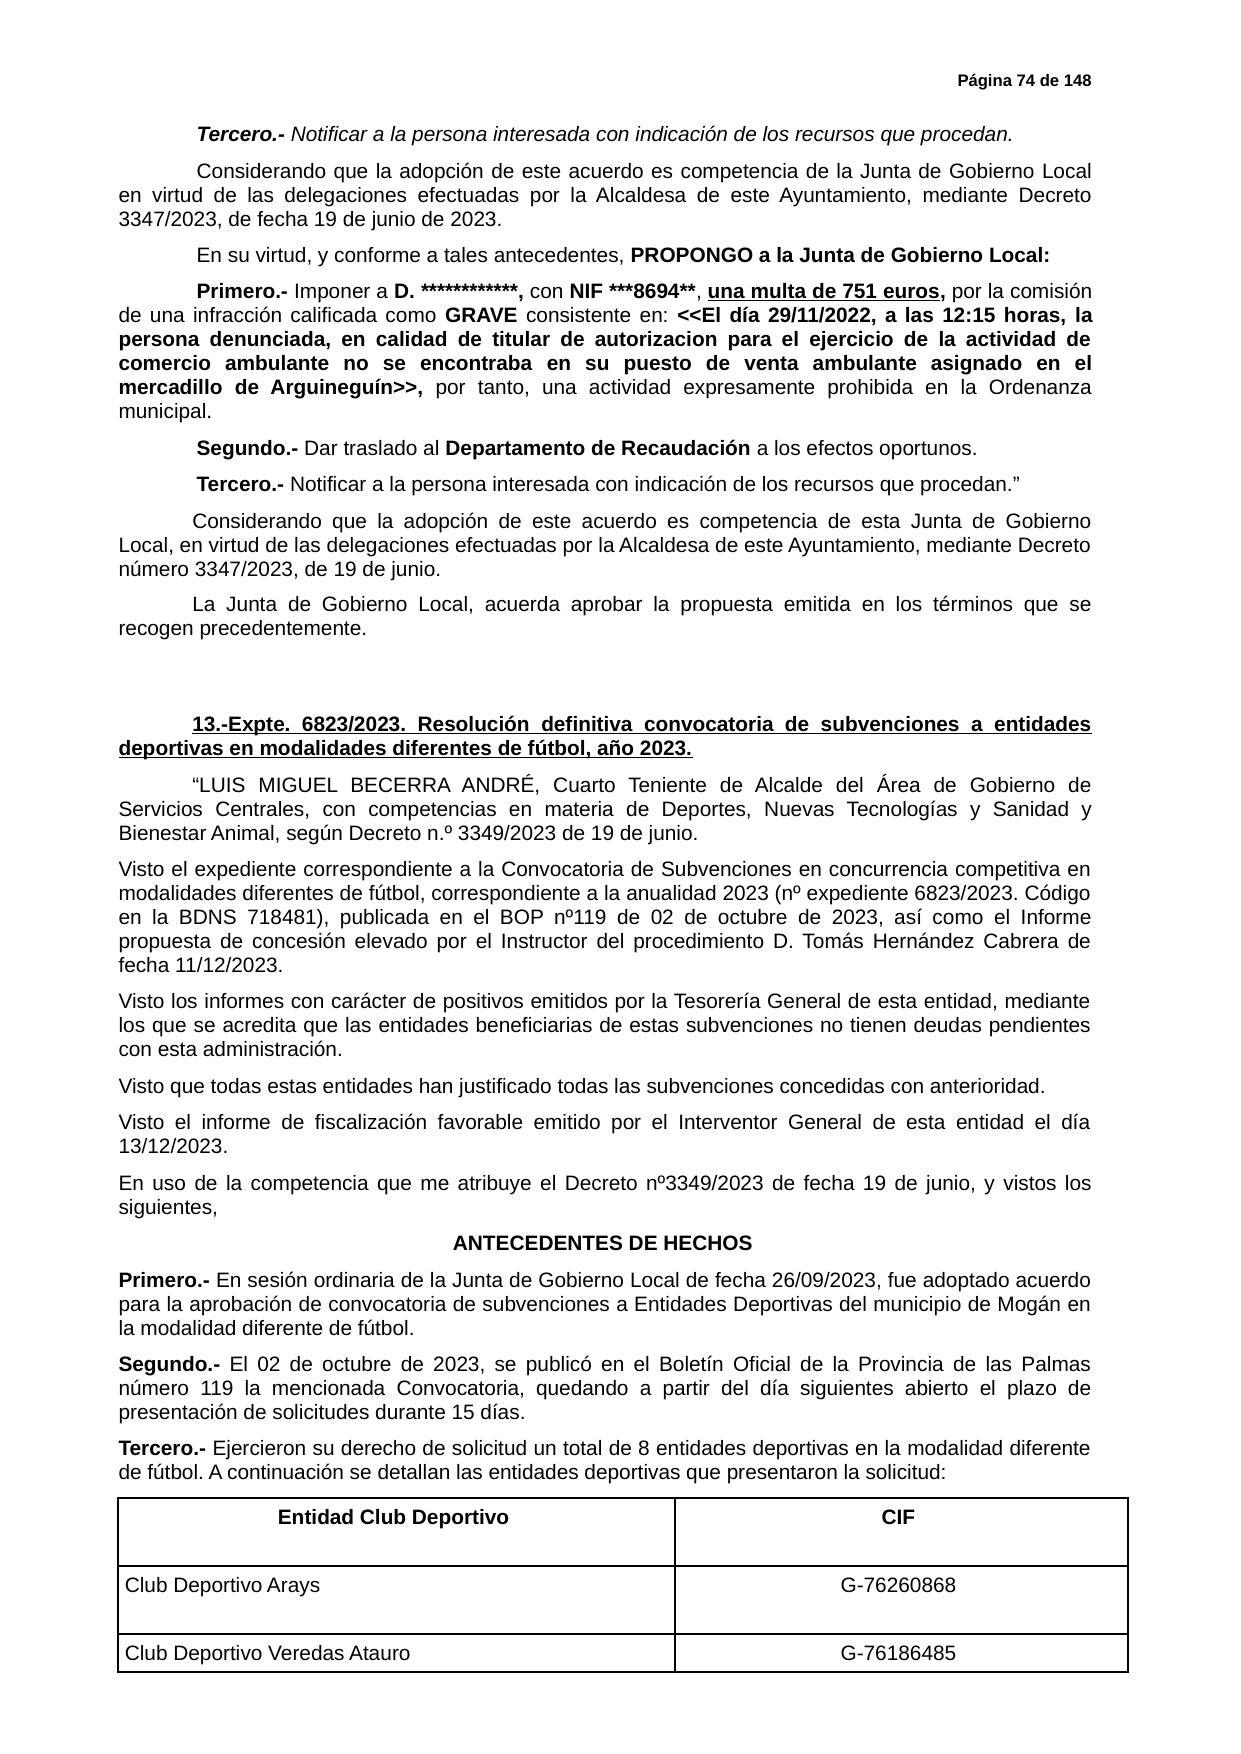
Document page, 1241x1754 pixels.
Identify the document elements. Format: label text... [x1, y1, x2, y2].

text ANTECEDENTES DE HECHOS [118, 1231, 1092, 1255]
table_cell Club Deportivo Arays [119, 1567, 674, 1633]
text En uso de la competencia que me atribuye el Decreto nº3349/2023 de fecha 19 de junio, y vistos los siguientes, [118, 1171, 1092, 1218]
text Segundo.- Dar traslado al Departamento de Recaudación a los efectos oportunos. [118, 436, 1092, 459]
text Tercero.- Notificar a la persona interesada con indicación de los recursos que procedan. [118, 122, 1092, 146]
text Primero.- Imponer a D. ************, con NIF ***8694**, una multa de 751 euros, por la comisión de una infracción calificada como GRAVE consistente en: <<El día 29/11/2022, a las 12:15 horas, la persona denunciada, en calidad de titular de autorizacion para el ejercicio de la actividad de comercio ambulante no se encontraba en su puesto de venta ambulante asignado en el mercadillo de Arguineguín>>, por tanto, una actividad expresamente prohibida en la Ordenanza municipal. [118, 279, 1092, 423]
table_cell G-76186485 [676, 1635, 1127, 1671]
table_cell G-76260868 [676, 1567, 1127, 1633]
table_header Entidad Club Deportivo [119, 1499, 674, 1565]
text Tercero.- Ejercieron su derecho de solicitud un total de 8 entidades deportivas en la modalidad diferente de fútbol. A continuación se detallan las entidades deportivas que presentaron la solicitud: [118, 1436, 1092, 1484]
text Visto que todas estas entidades han justificado todas las subvenciones concedidas con anterioridad. [118, 1074, 1092, 1098]
table_cell Club Deportivo Veredas Atauro [119, 1635, 674, 1671]
text “LUIS MIGUEL BECERRA ANDRÉ, Cuarto Teniente de Alcalde del Área de Gobierno de Servicios Centrales, con competencias en materia de Deportes, Nuevas Tecnologías y Sanidad y Bienestar Animal, según Decreto n.º 3349/2023 de 19 de junio. [118, 773, 1092, 844]
text Considerando que la adopción de este acuerdo es competencia de la Junta de Gobierno Local en virtud de las delegaciones efectuadas por la Alcaldesa de este Ayuntamiento, mediante Decreto 3347/2023, de fecha 19 de junio de 2023. [118, 158, 1092, 230]
text 13.-Expte. 6823/2023. Resolución definitiva convocatoria de subvenciones a entidades deportivas en modalidades diferentes de fútbol, año 2023. [118, 688, 1092, 760]
text En su virtud, y conforme a tales antecedentes, PROPONGO a la Junta de Gobierno Local: [118, 243, 1092, 267]
text La Junta de Gobierno Local, acuerda aprobar la propuesta emitida en los términos que se recogen precedentemente. [118, 592, 1092, 640]
text Visto los informes con carácter de positivos emitidos por la Tesorería General de esta entidad, mediante los que se acredita que las entidades beneficiarias de estas subvenciones no tienen deudas pendientes con esta administración. [118, 989, 1092, 1061]
text Tercero.- Notificar a la persona interesada con indicación de los recursos que procedan.” [118, 472, 1092, 496]
text Considerando que la adopción de este acuerdo es competencia de esta Junta de Gobierno Local, en virtud de las delegaciones efectuadas por la Alcaldesa de este Ayuntamiento, mediante Decreto número 3347/2023, de 19 de junio. [118, 508, 1092, 580]
text Visto el informe de fiscalización favorable emitido por el Interventor General de esta entidad el día 13/12/2023. [118, 1110, 1092, 1158]
text Primero.- En sesión ordinaria de la Junta de Gobierno Local de fecha 26/09/2023, fue adoptado acuerdo para la aprobación de convocatoria de subvenciones a Entidades Deportivas del municipio de Mogán en la modalidad diferente de fútbol. [118, 1267, 1092, 1339]
table_header CIF [676, 1499, 1127, 1565]
text Visto el expediente correspondiente a la Convocatoria de Subvenciones en concurrencia competitiva en modalidades diferentes de fútbol, correspondiente a la anualidad 2023 (nº expediente 6823/2023. Código en la BDNS 718481), publicada en el BOP nº119 de 02 de octubre de 2023, así como el Informe propuesta de concesión elevado por el Instructor del procedimiento D. Tomás Hernández Cabrera de fecha 11/12/2023. [118, 857, 1092, 977]
text Segundo.- El 02 de octubre de 2023, se publicó en el Boletín Oficial de la Provincia de las Palmas número 119 la mencionada Convocatoria, quedando a partir del día siguientes abierto el plazo de presentación de solicitudes durante 15 días. [118, 1352, 1092, 1424]
